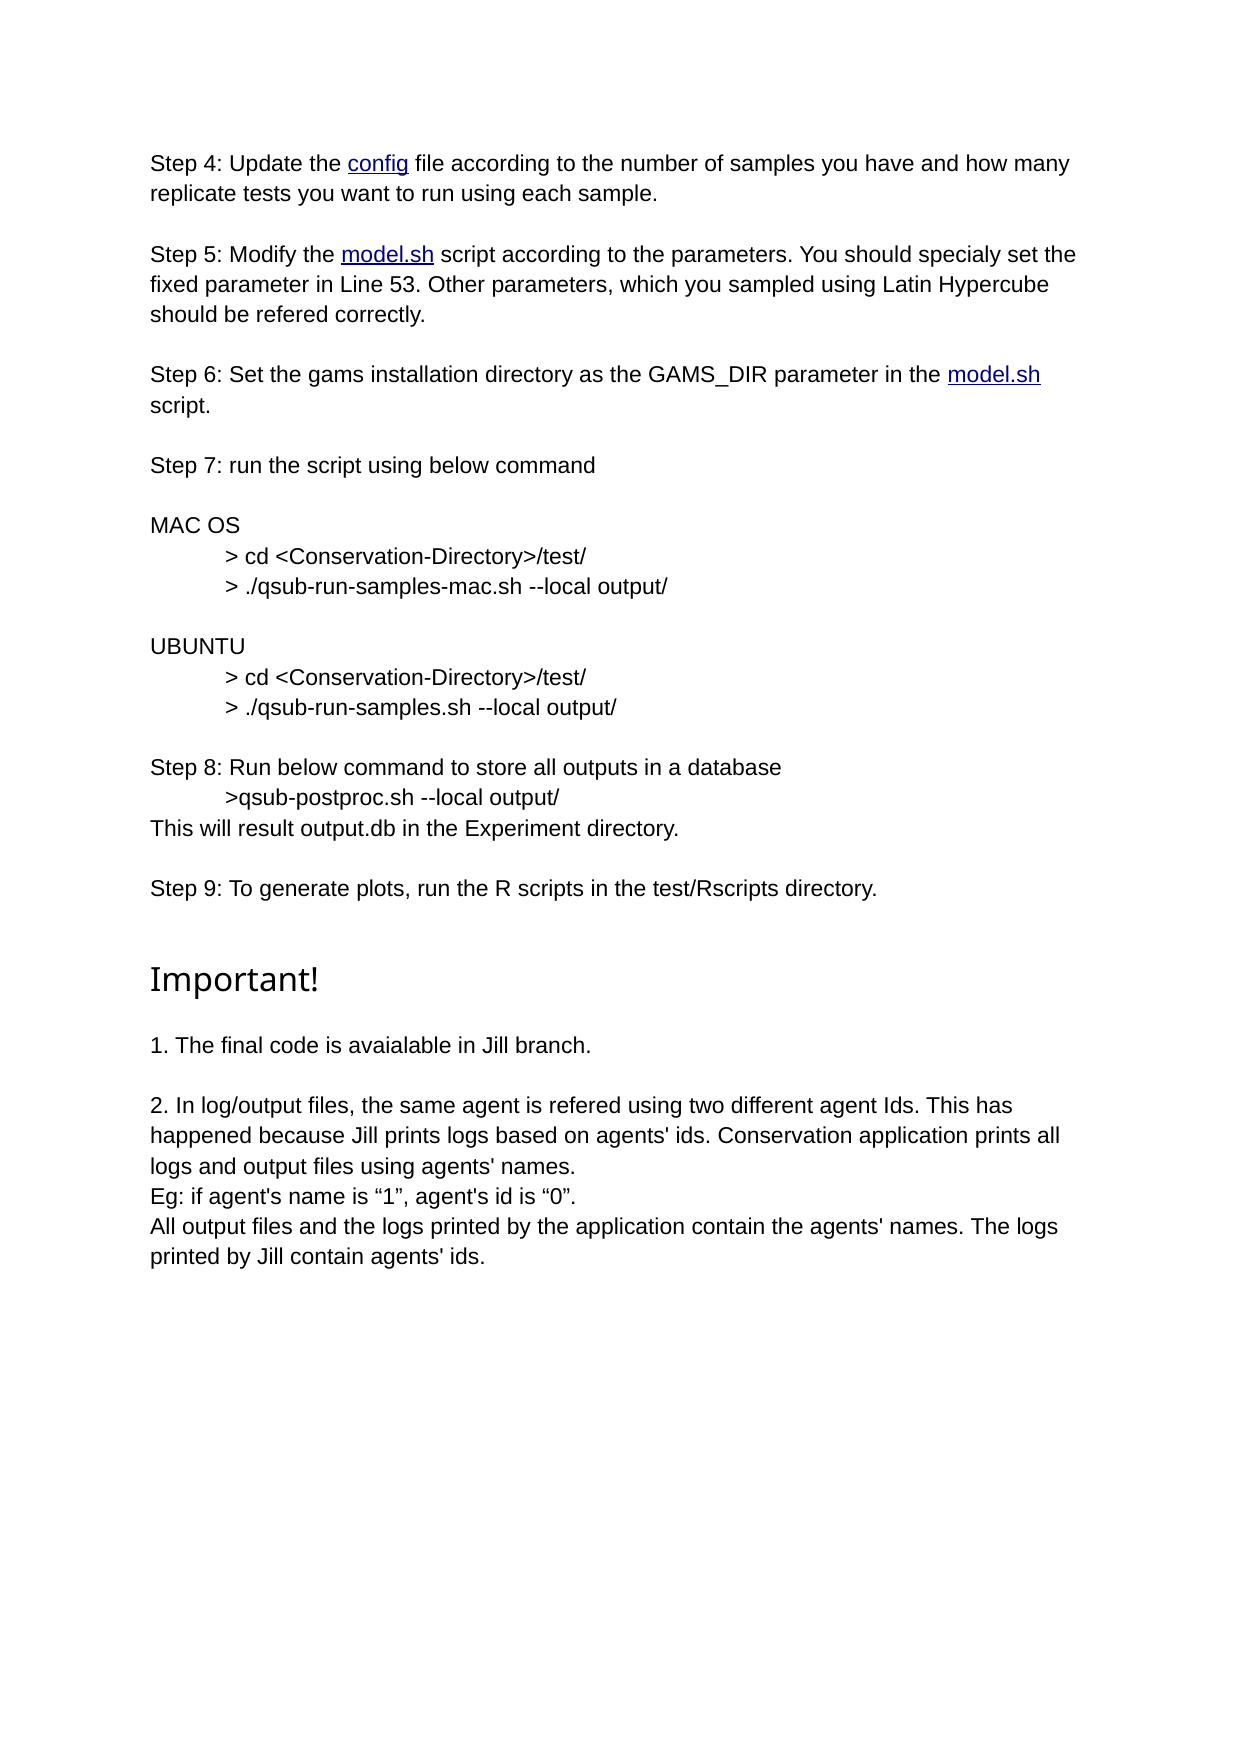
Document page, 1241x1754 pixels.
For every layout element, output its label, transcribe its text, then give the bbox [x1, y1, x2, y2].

text > cd <Conservation-Directory>/test/ [150, 663, 1090, 690]
text Step 4: Update the config file according to the number of samples you have and how many replicate tests you want to run using each sample. [150, 150, 1090, 207]
text Eg: if agent's name is “1”, agent's id is “0”. [150, 1183, 1090, 1209]
text MAC OS [150, 512, 1090, 539]
text UBUNTU [150, 633, 1090, 660]
text Step 5: Modify the model.sh script according to the parameters. You should specialy set the fixed parameter in Line 53. Other parameters, which you sampled using Latin Hypercube should be refered correctly. [150, 241, 1090, 327]
text > cd <Conservation-Directory>/test/ [150, 543, 1090, 569]
text All output files and the logs printed by the application contain the agents' names. The logs printed by Jill contain agents' ids. [150, 1213, 1090, 1270]
text This will result output.db in the Experiment directory. [150, 814, 1090, 841]
text Step 9: To generate plots, run the R scripts in the test/Rscripts directory. [150, 875, 1090, 901]
text Step 6: Set the gams installation directory as the GAMS_DIR parameter in the model.sh script. [150, 361, 1090, 418]
text >qsub-postproc.sh --local output/ [150, 784, 1090, 811]
text > ./qsub-run-samples-mac.sh --local output/ [150, 573, 1090, 599]
text 1. The final code is avaialable in Jill branch. [150, 1032, 1090, 1058]
text Step 7: run the script using below command [150, 452, 1090, 478]
text Step 8: Run below command to store all outputs in a database [150, 754, 1090, 781]
text 2. In log/output files, the same agent is refered using two different agent Ids. This has happened because Jill prints logs based on agents' ids. Conservation application prints all logs and output files using agents' names. [150, 1092, 1090, 1179]
text > ./qsub-run-samples.sh --local output/ [150, 694, 1090, 720]
subtitle Important! [150, 956, 1090, 1002]
